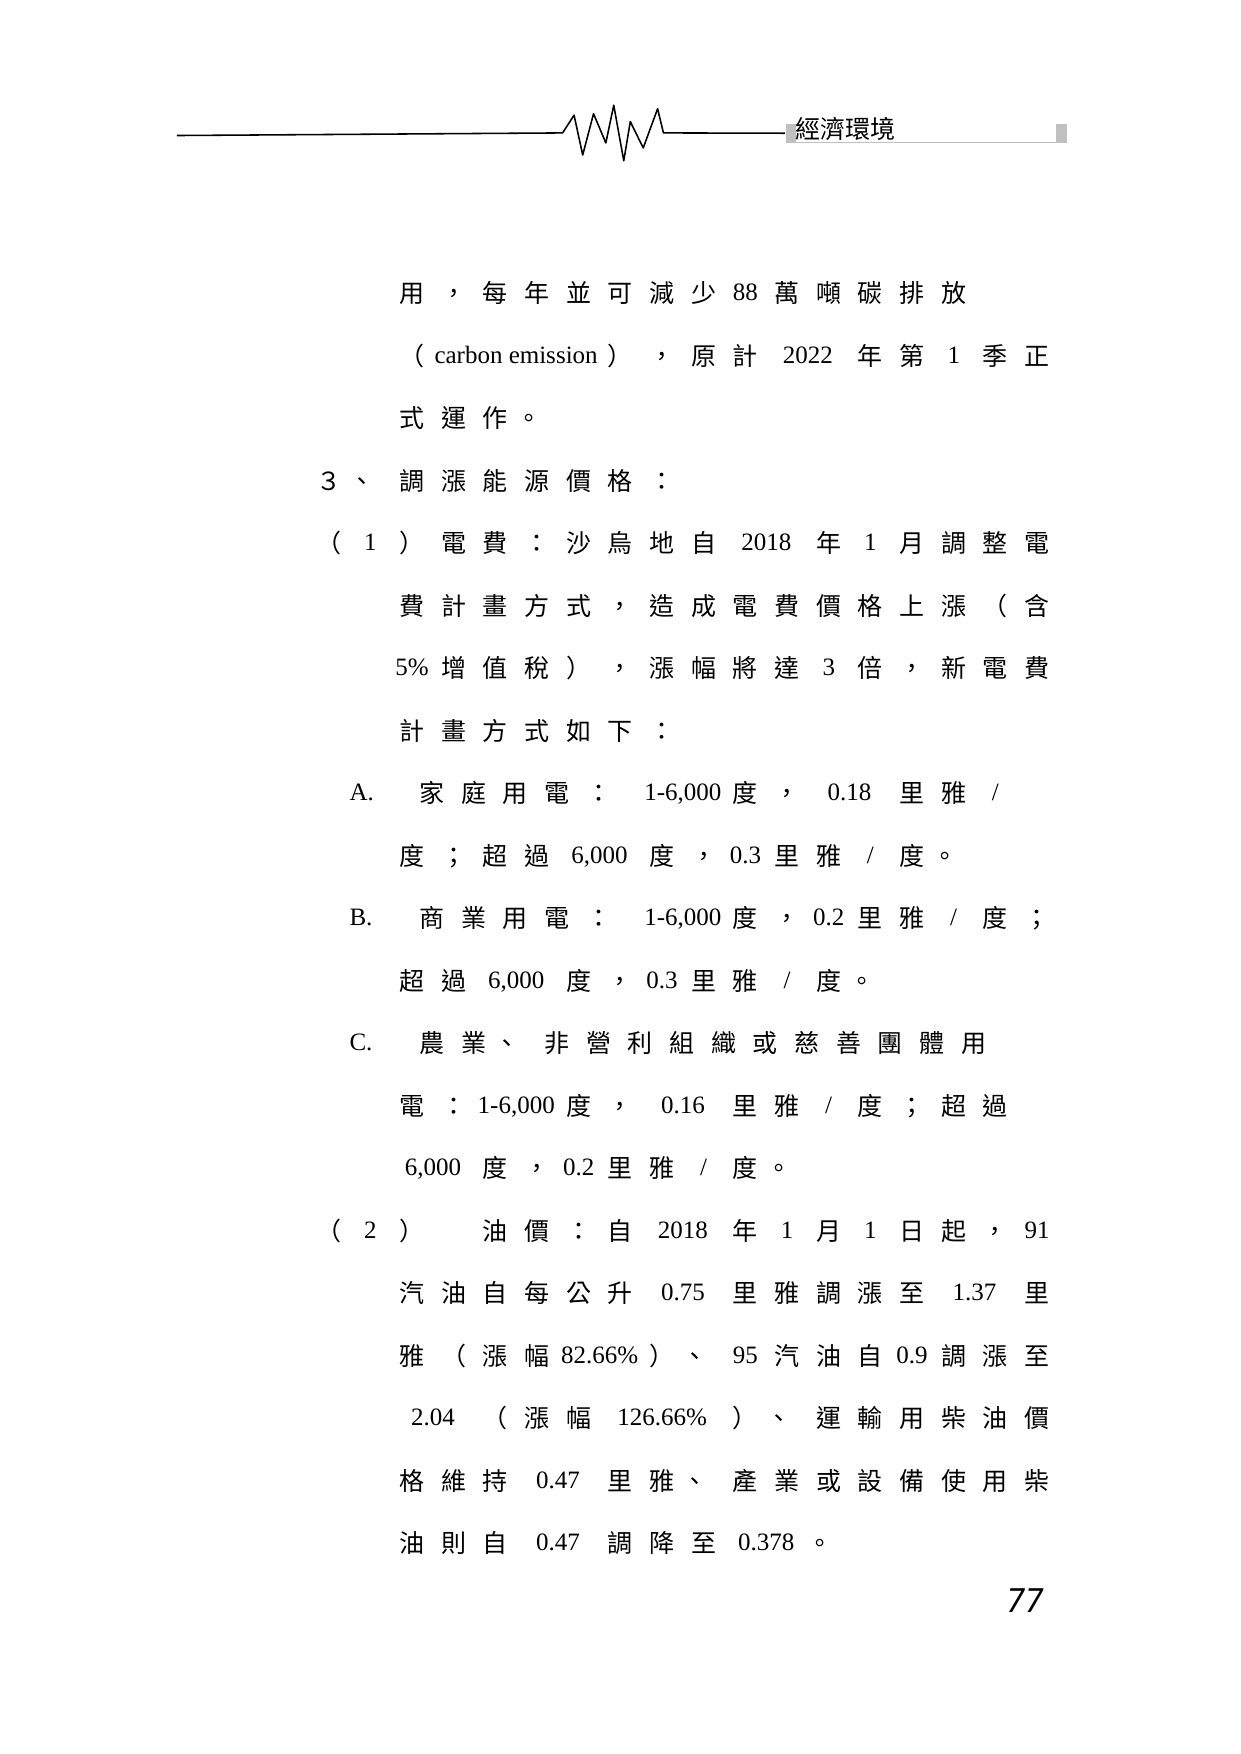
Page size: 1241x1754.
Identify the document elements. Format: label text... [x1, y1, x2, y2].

text （2） 油價：自2018年1月1日起，91汽油自每公升0.75里雅調漲至1.37里雅（漲幅82.66%）、95汽油自0.9調漲至2.04（漲幅126.66%）、運輸用柴油價格維持0.47里雅、產業或設備使用柴油則自0.47調降至0.378。 [306, 1188, 1058, 1563]
text 用，每年並可減少88萬噸碳排放（carbon emission），原計2022年第1季正式運作。 [330, 250, 1058, 438]
text A. 家庭用電：1-6,000度，0.18里雅/度；超過6,000度，0.3里雅/度。 [330, 750, 1058, 875]
text B. 商業用電：1-6,000度，0.2里雅/度；超過6,000度，0.3里雅/度。 [330, 875, 1058, 1000]
text C. 農業、非營利組織或慈善團體用電：1-6,000度，0.16里雅/度；超過6,000度，0.2里雅/度。 [330, 1000, 1058, 1188]
text ３、調漲能源價格： [281, 438, 1058, 500]
text （1）電費：沙烏地自2018年1月調整電費計畫方式，造成電費價格上漲（含5%增值稅），漲幅將達3倍，新電費計畫方式如下： [306, 500, 1058, 750]
